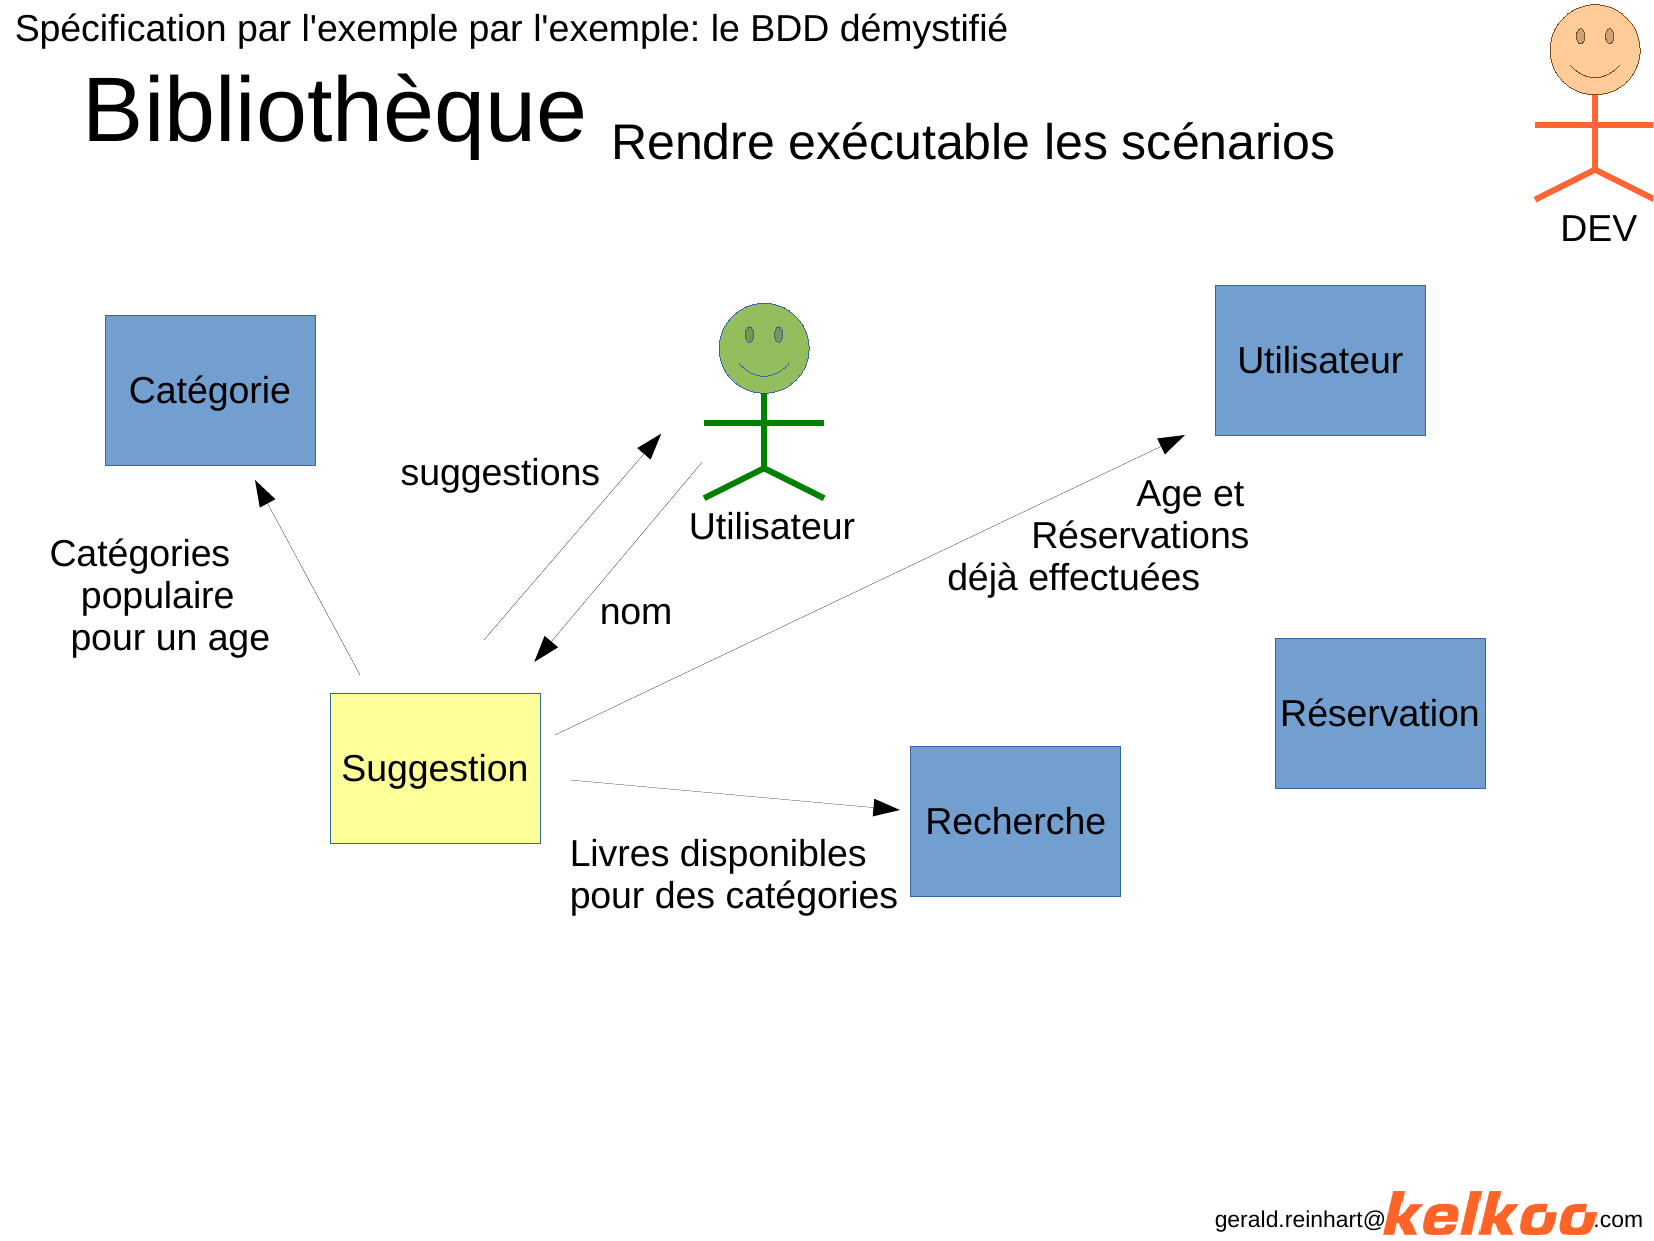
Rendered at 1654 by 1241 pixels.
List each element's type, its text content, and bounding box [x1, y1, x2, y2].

text_box Utilisateur [1215, 285, 1426, 436]
text_box Spécification par l'exemple par l'exemple: le BDD démystifié [0, 0, 1024, 57]
text_box Rendre exécutable les scénarios [596, 106, 1351, 178]
text_box Catégories populaire pour un age [34, 525, 286, 666]
picture [1383, 1191, 1597, 1199]
text_box DEV [1535, 199, 1654, 257]
text_box [1571, 4, 1641, 95]
text_box nom [585, 583, 688, 641]
text_box Catégorie [105, 315, 316, 466]
text_box Réservation [1275, 638, 1486, 789]
text_box suggestions [385, 443, 616, 501]
text_box Suggestion [330, 693, 541, 844]
title Bibliothèque [82, 5, 1571, 213]
text_box gerald.reinhart@ .com [1193, 1199, 1654, 1241]
text_box Recherche [910, 746, 1121, 897]
text_box Utilisateur [674, 498, 871, 556]
text_box Livres disponibles pour des catégories [555, 825, 914, 924]
text_box Age et Réservations déjà effectuées [932, 465, 1276, 606]
text_box [719, 303, 810, 394]
